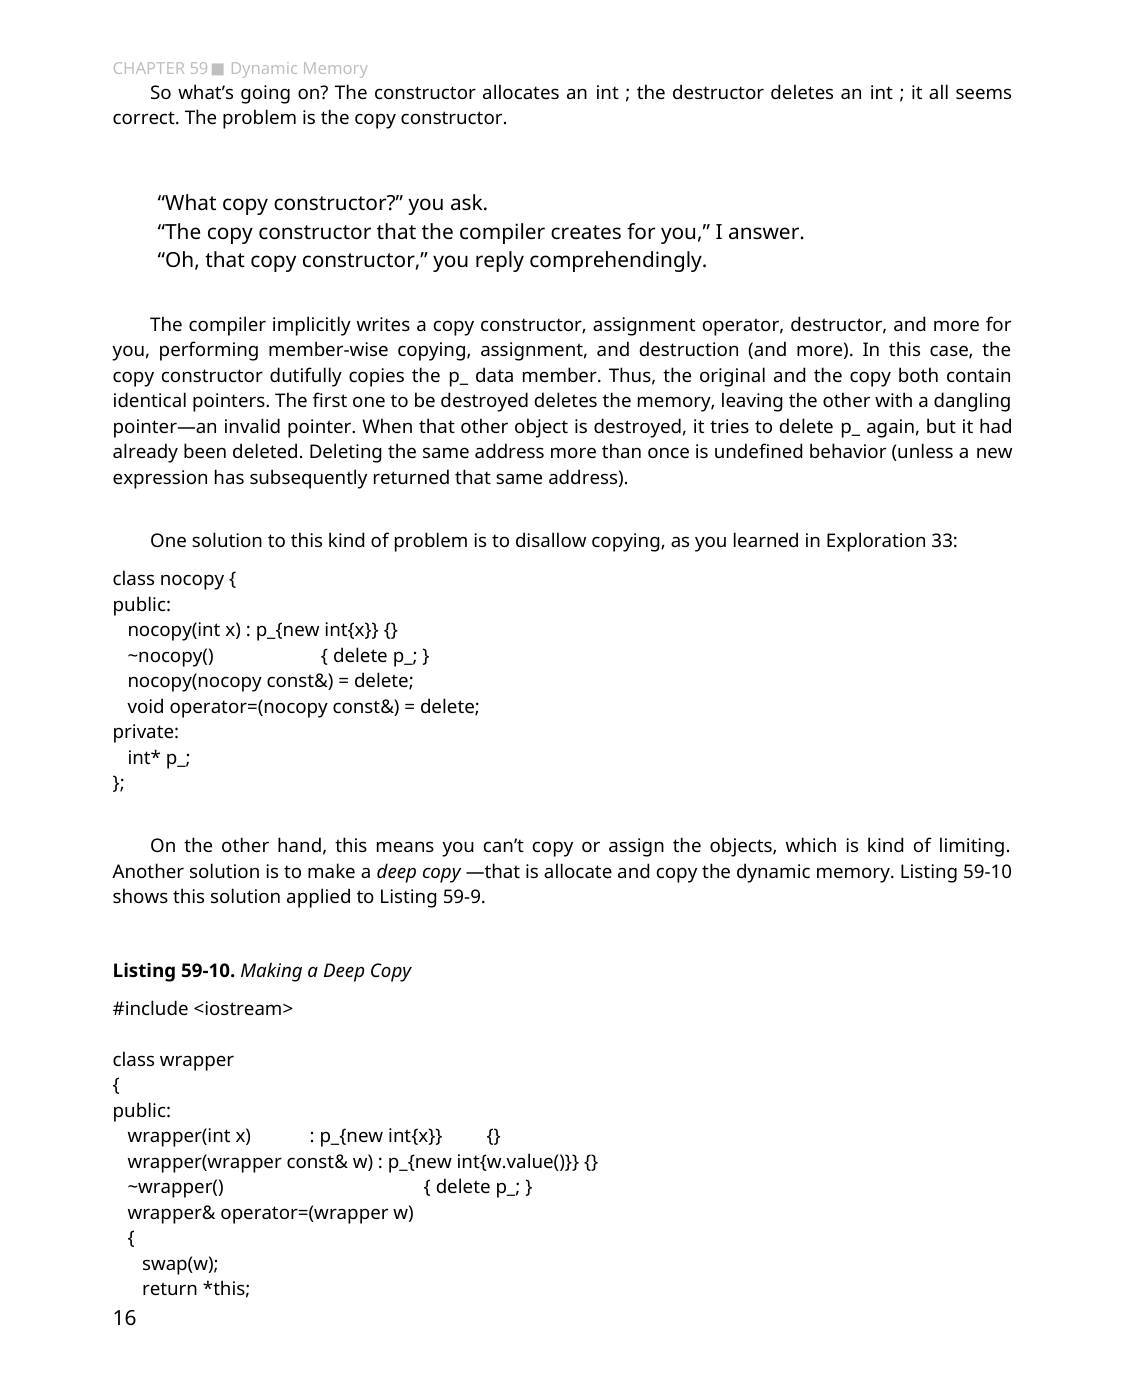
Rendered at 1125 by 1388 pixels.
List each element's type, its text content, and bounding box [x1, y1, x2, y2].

text “What copy constructor?” you ask. [157, 188, 967, 217]
text #include <iostream> [112, 995, 1012, 1021]
text “Oh, that copy constructor,” you reply comprehendingly. [157, 245, 967, 274]
text class nocopy { [112, 565, 1012, 591]
text void operator=(nocopy const&) = delete; [112, 693, 1012, 718]
text public: [112, 591, 1012, 616]
text The compiler implicitly writes a copy constructor, assignment operator, destructor, and more for you, performing member-wise copying, assignment, and destruction (and more). In this case, the copy constructor dutifully copies the p_ data member. Thus, the original and the copy both contain identical pointers. The first one to be destroyed deletes the memory, leaving the other with a dangling pointer—an invalid pointer. When that other object is destroyed, it tries to delete p_ again, but it had already been deleted. Deleting the same address more than once is undefined behavior (unless a new expression has subsequently returned that same address). [112, 311, 1012, 490]
text nocopy(nocopy const&) = delete; [112, 667, 1012, 693]
text ~wrapper() { delete p_; } [112, 1174, 1012, 1199]
text “The copy constructor that the compiler creates for you,” I answer. [157, 217, 967, 245]
text private: [112, 718, 1012, 744]
text ~nocopy() { delete p_; } [112, 642, 1012, 667]
text }; [112, 769, 1012, 795]
text public: [112, 1097, 1012, 1123]
text One solution to this kind of problem is to disallow copying, as you learned in Exploration 33: [112, 527, 1012, 553]
text On the other hand, this means you can’t copy or assign the objects, which is kind of limiting. Another solution is to make a deep copy —that is allocate and copy the dynamic memory. Listing 59-10 shows this solution applied to Listing 59-9. [112, 832, 1012, 909]
text Listing 59-10. Making a Deep Copy [112, 957, 1012, 982]
text wrapper(wrapper const& w) : p_{new int{w.value()}} {} [112, 1148, 1012, 1174]
text wrapper& operator=(wrapper w) [112, 1199, 1012, 1225]
text nocopy(int x) : p_{new int{x}} {} [112, 616, 1012, 642]
text swap(w); [112, 1250, 1012, 1276]
text { [112, 1225, 1012, 1250]
text wrapper(int x) : p_{new int{x}} {} [112, 1123, 1012, 1148]
text class wrapper [112, 1046, 1012, 1072]
text So what’s going on? The constructor allocates an int ; the destructor deletes an int ; it all seems correct. The problem is the copy constructor. [112, 79, 1012, 130]
text return *this; [112, 1276, 1012, 1301]
text { [112, 1072, 1012, 1097]
text int* p_; [112, 744, 1012, 769]
